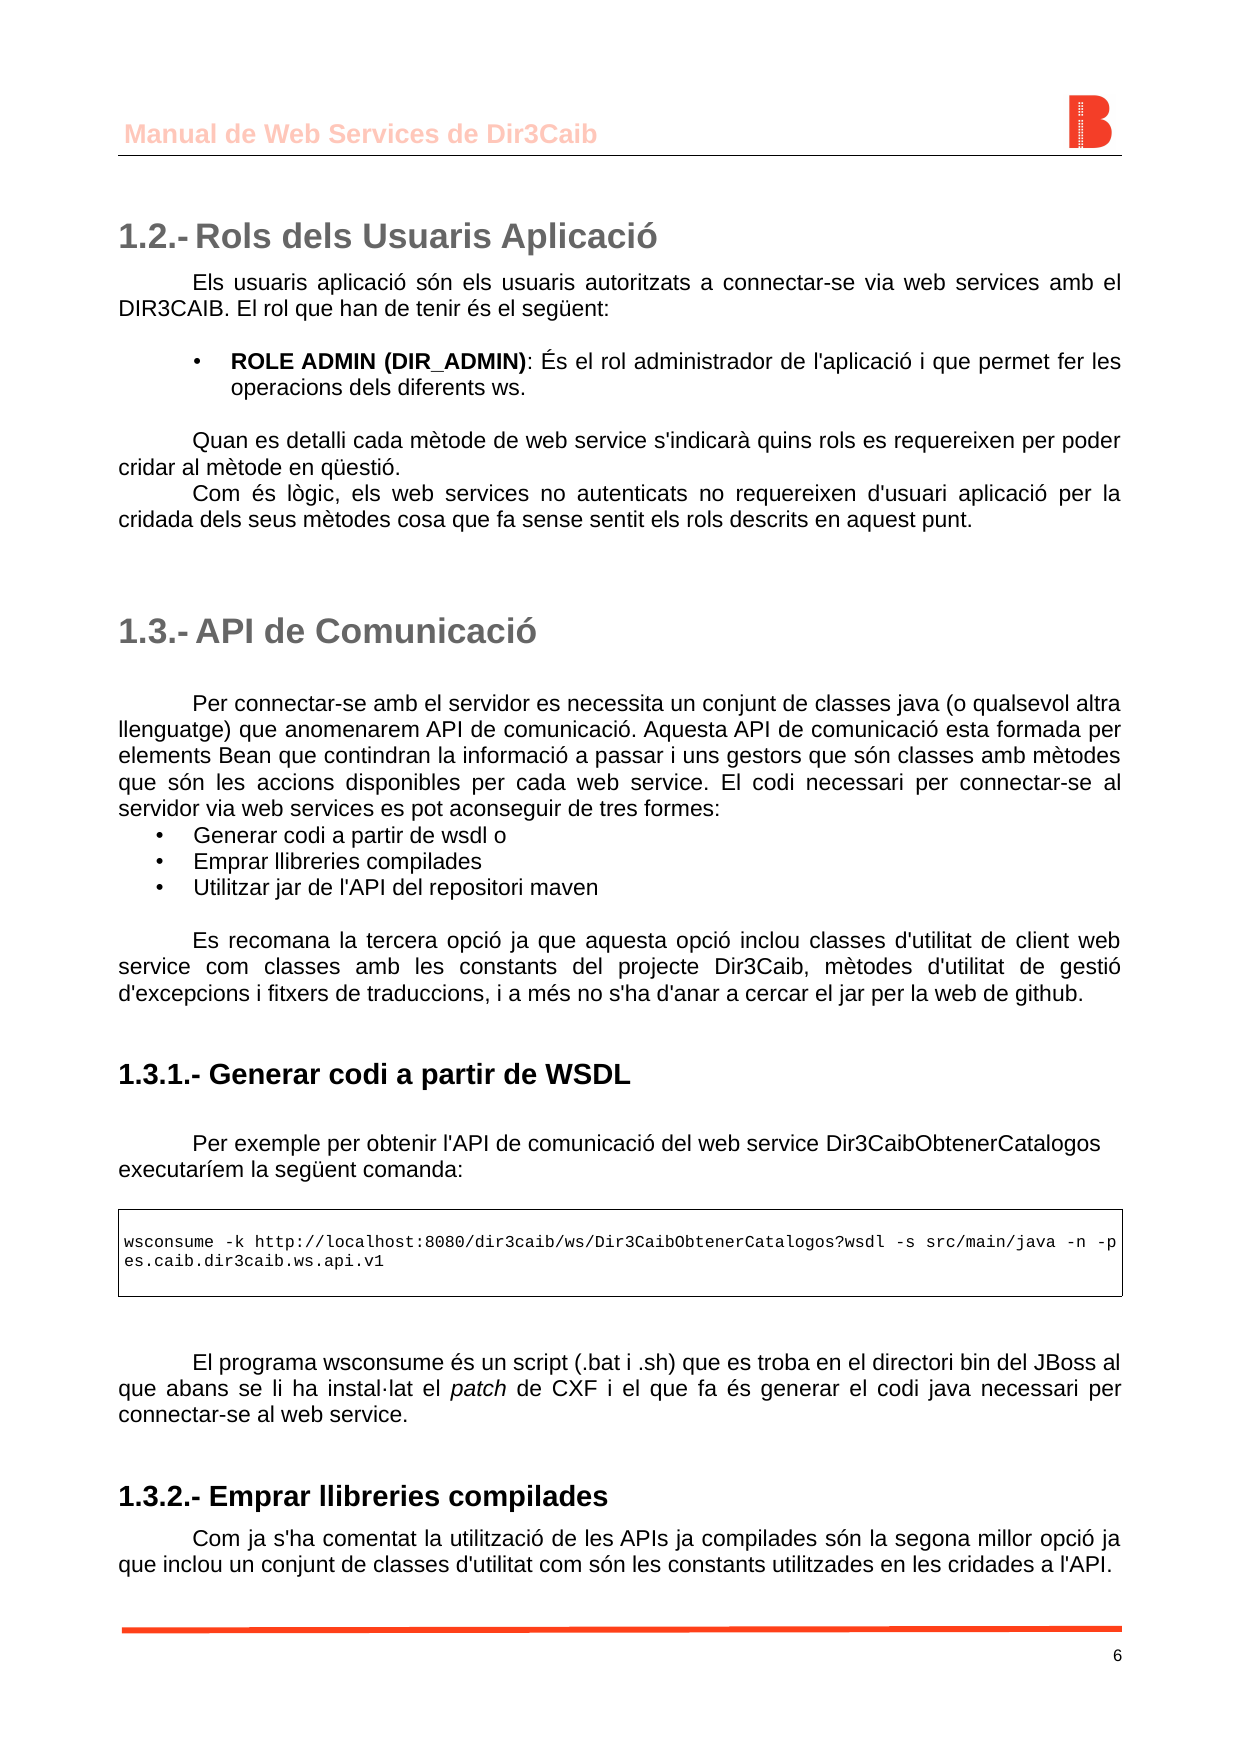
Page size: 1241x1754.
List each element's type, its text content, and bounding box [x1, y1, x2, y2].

subtitle Generar codi a partir de WSDL [118, 1057, 1122, 1091]
list Generar codi a partir de wsdl o [156, 822, 1122, 848]
list ROLE ADMIN (DIR_ADMIN): És el rol administrador de l'aplicació i que permet fer les operacions dels diferents ws. [193, 348, 1122, 401]
list Emprar llibreries compilades [156, 848, 1122, 874]
text Els usuaris aplicació són els usuaris autoritzats a connectar-se via web services amb el DIR3CAIB. El rol que han de tenir és el següent: [118, 269, 1122, 322]
text Com ja s'ha comentat la utilització de les APIs ja compilades són la segona millor opció ja que inclou un conjunt de classes d'utilitat com són les constants utilitzades en les cridades a l'API. [118, 1525, 1122, 1578]
table_header wsconsume -k http://localhost:8080/dir3caib/ws/Dir3CaibObtenerCatalogos?wsdl -s src/main/java -n -p es.caib.dir3caib.ws.api.v1 [119, 1210, 1122, 1296]
text Quan es detalli cada mètode de web service s'indicarà quins rols es requereixen per poder cridar al mètode en qüestió. [118, 427, 1122, 480]
text El programa wsconsume és un script (.bat i .sh) que es troba en el directori bin del JBoss al que abans se li ha instal·lat el patch de CXF i el que fa és generar el codi java necessari per connectar-se al web service. [118, 1349, 1122, 1428]
list Utilitzar jar de l'API del repositori maven [156, 874, 1122, 901]
text Per connectar-se amb el servidor es necessita un conjunt de classes java (o qualsevol altra llenguatge) que anomenarem API de comunicació. Aquesta API de comunicació esta formada per elements Bean que contindran la informació a passar i uns gestors que són classes amb mètodes que són les accions disponibles per cada web service. El codi necessari per connectar-se al servidor via web services es pot aconseguir de tres formes: [118, 690, 1122, 822]
text Per exemple per obtenir l'API de comunicació del web service Dir3CaibObtenerCatalogos executaríem la següent comanda: [118, 1130, 1122, 1182]
text Com és lògic, els web services no autenticats no requereixen d'usuari aplicació per la cridada dels seus mètodes cosa que fa sense sentit els rols descrits en aquest punt. [118, 480, 1122, 532]
subtitle Emprar llibreries compilades [118, 1479, 1122, 1513]
subtitle Rols dels Usuaris Aplicació [118, 216, 1122, 256]
picture [1063, 94, 1117, 150]
text Es recomana la tercera opció ja que aquesta opció inclou classes d'utilitat de client web service com classes amb les constants del projecte Dir3Caib, mètodes d'utilitat de gestió d'excepcions i fitxers de traduccions, i a més no s'ha d'anar a cercar el jar per la web de github. [118, 927, 1122, 1006]
subtitle API de Comunicació [118, 610, 1122, 651]
